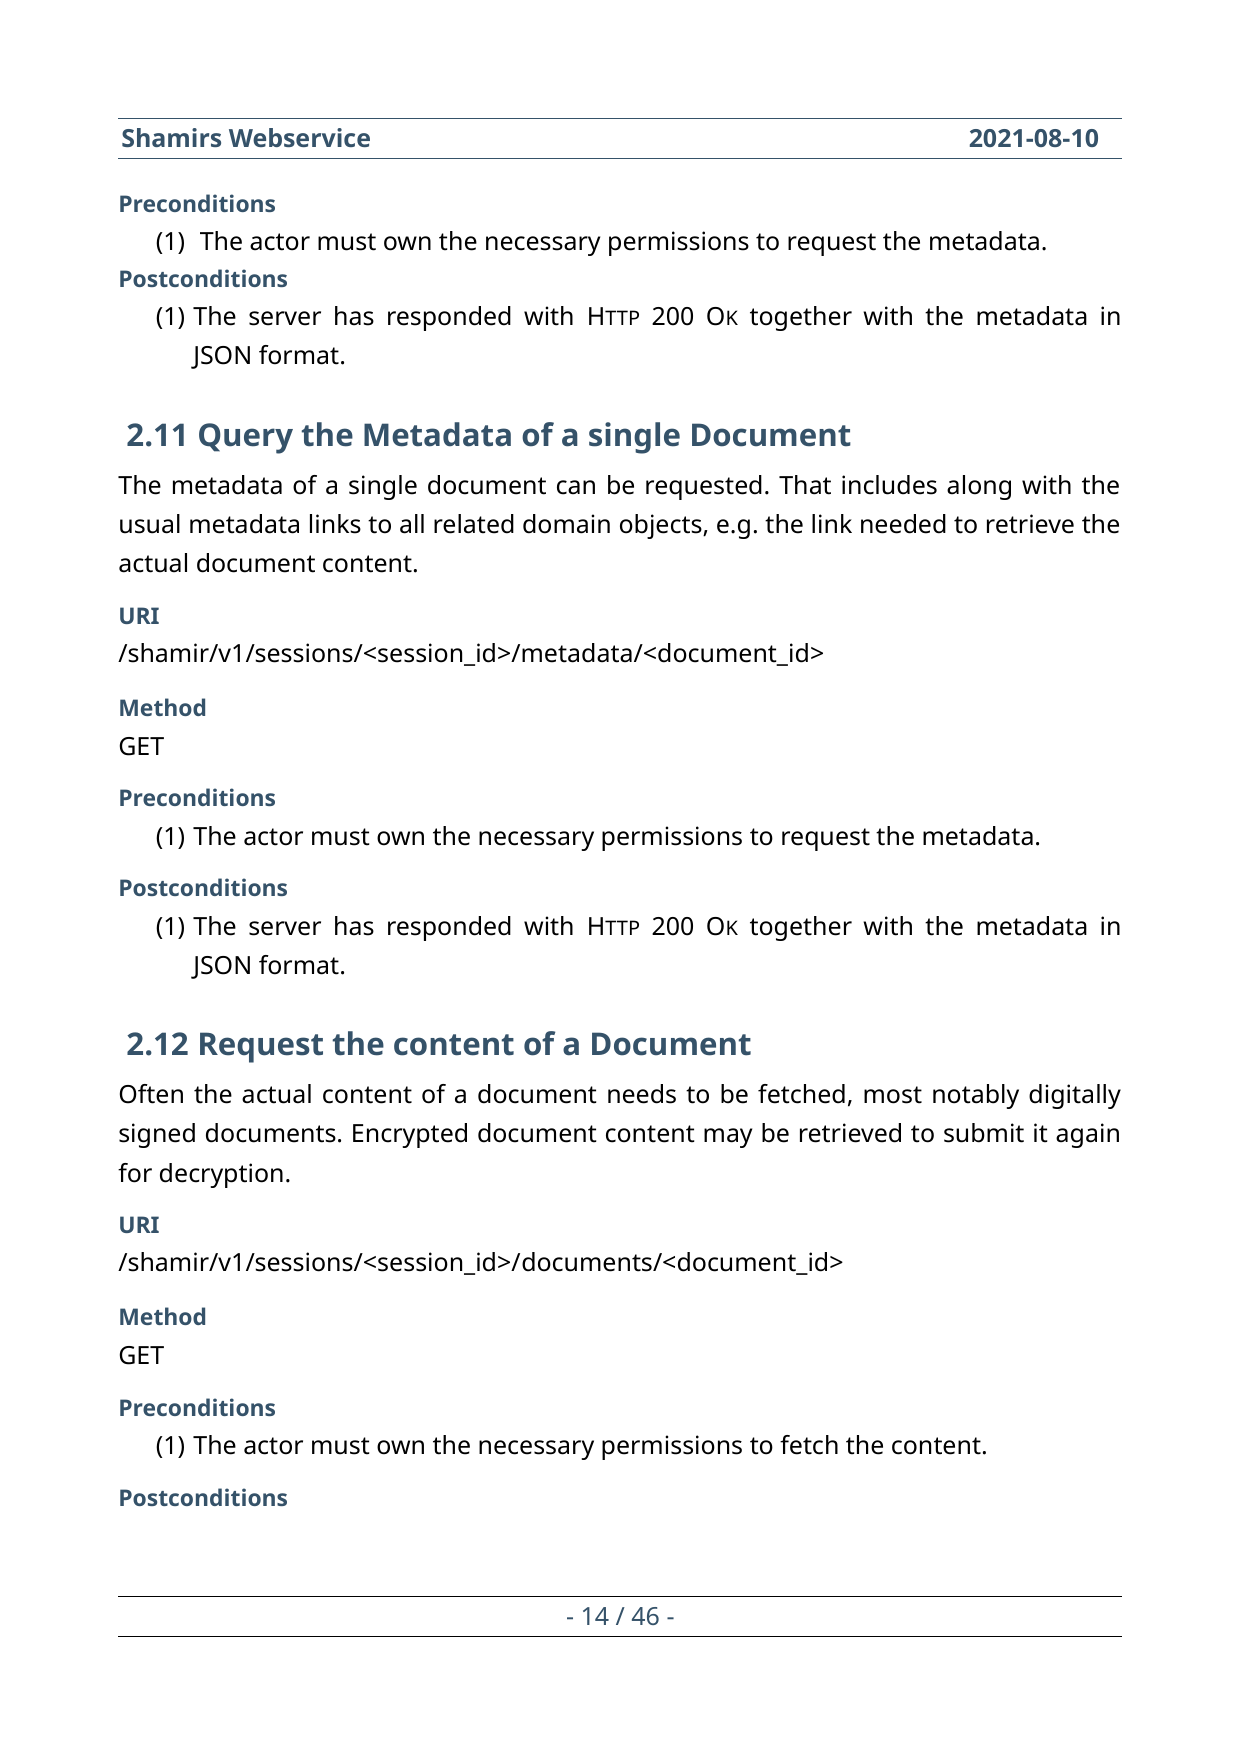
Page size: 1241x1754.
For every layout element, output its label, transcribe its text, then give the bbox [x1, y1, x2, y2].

text URI [118, 600, 1122, 631]
list The server has responded with Http 200 Ok together with the metadata in JSON format. [156, 908, 1122, 981]
text Postconditions [118, 1482, 1122, 1513]
text Preconditions [118, 1392, 1122, 1423]
text The metadata of a single document can be requested. That includes along with the usual metadata links to all related domain objects, e.g. the link needed to retrieve the actual document content. [118, 468, 1122, 580]
text Postconditions [118, 263, 1122, 294]
list The actor must own the necessary permissions to request the metadata. [156, 818, 1122, 852]
list The actor must own the necessary permissions to request the metadata. [156, 224, 1122, 258]
text Postconditions [118, 872, 1122, 903]
subtitle Request the content of a Document [118, 1022, 1122, 1064]
text Method [118, 689, 1122, 723]
text /shamir/v1/sessions/<session_id>/documents/<document_id> [118, 1245, 1122, 1279]
list The server has responded with Http 200 Ok together with the metadata in JSON format. [156, 299, 1122, 372]
text /shamir/v1/sessions/<session_id>/metadata/<document_id> [118, 636, 1122, 670]
text Often the actual content of a document needs to be fetched, most notably digitally signed documents. Encrypted document content may be retrieved to submit it again for decryption. [118, 1077, 1122, 1189]
text URI [118, 1209, 1122, 1240]
text GET [118, 1338, 1122, 1372]
text Preconditions [118, 188, 1122, 219]
text Method [118, 1299, 1122, 1333]
subtitle Query the Metadata of a single Document [118, 412, 1122, 455]
text GET [118, 728, 1122, 763]
text Preconditions [118, 782, 1122, 813]
list The actor must own the necessary permissions to fetch the content. [156, 1428, 1122, 1462]
